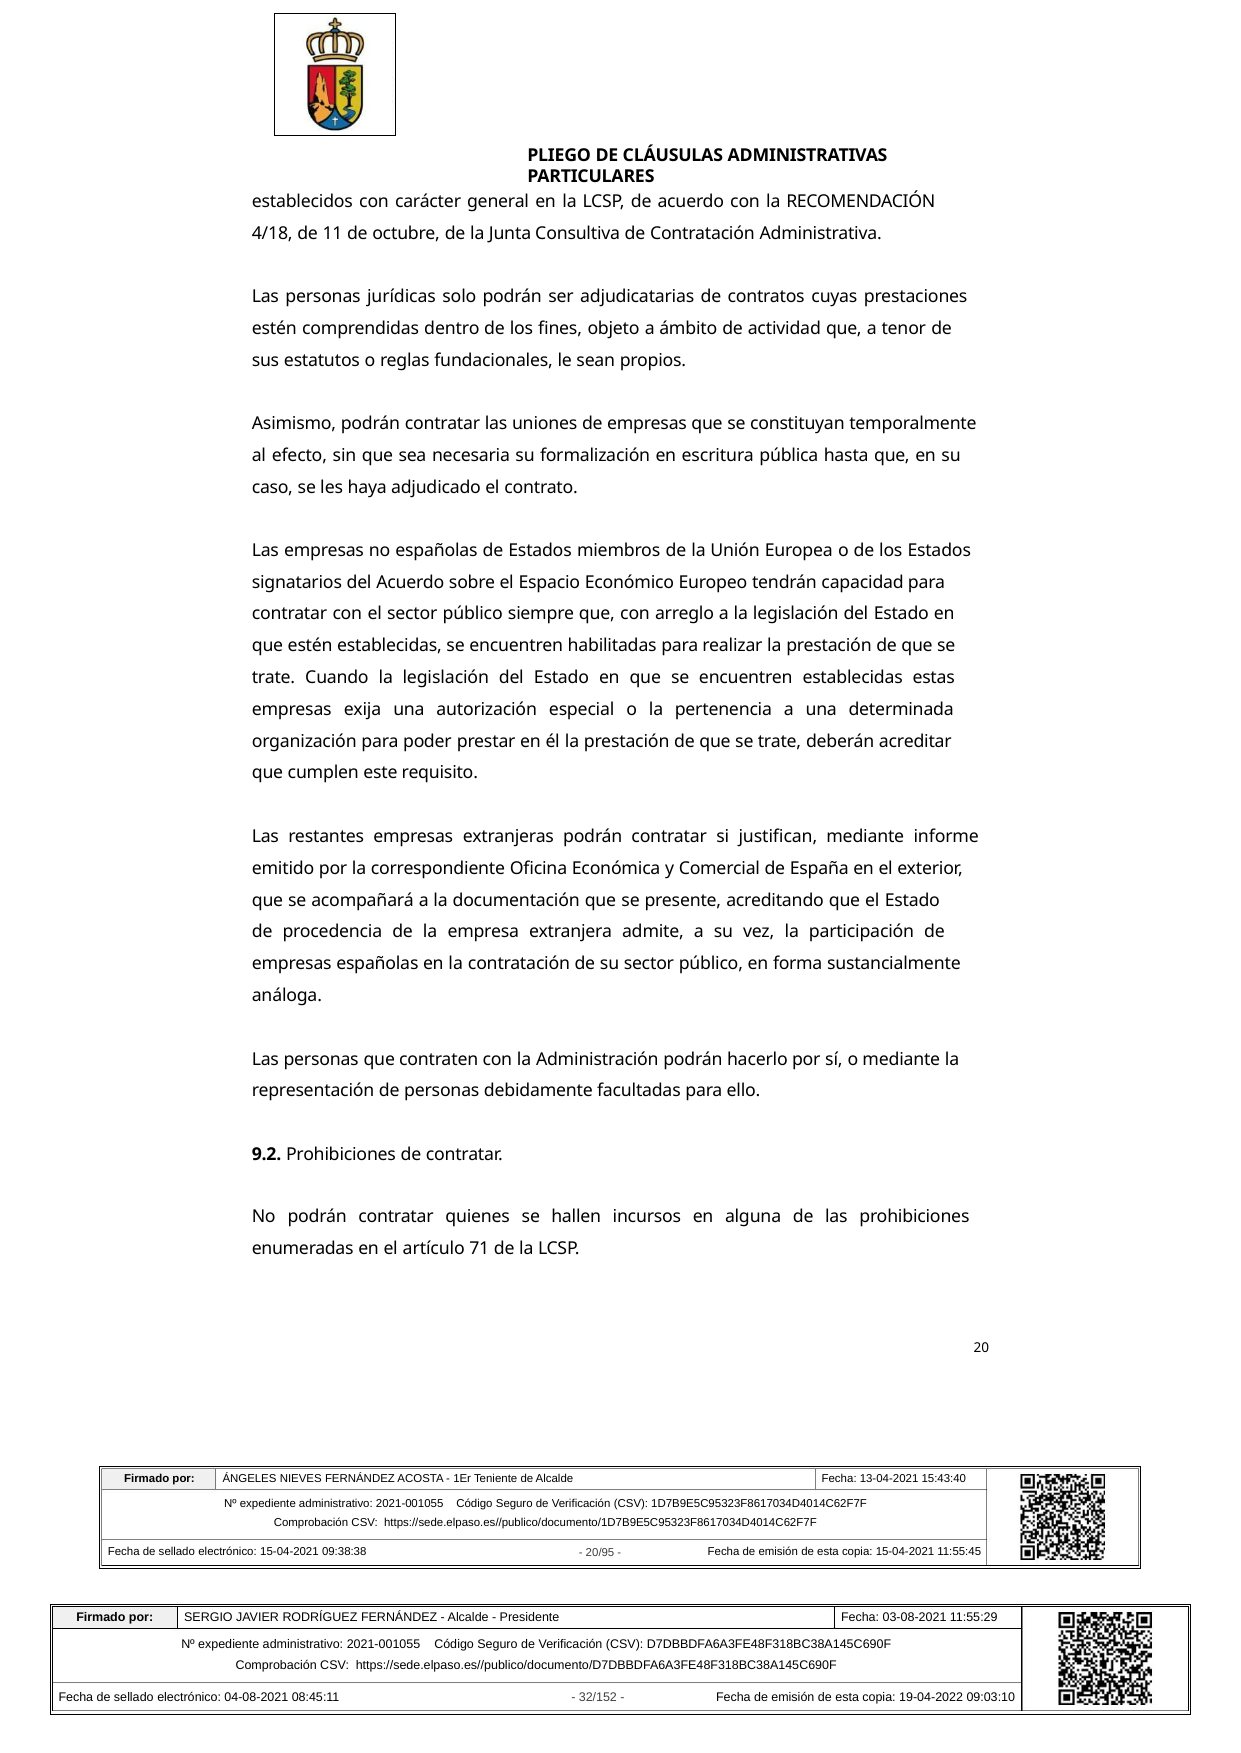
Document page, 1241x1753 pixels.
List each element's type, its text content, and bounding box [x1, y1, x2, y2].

text Fecha de emisión de esta copia: 19-04-2022 09:03:10 [716, 1690, 1040, 1704]
text que cumplen este requisito. [252, 762, 1013, 783]
text Asimismo, podrán contratar las uniones de empresas que se constituyan temporalmente [252, 413, 1013, 433]
text - 20/95 - [578, 1546, 638, 1559]
text empresas españolas en la contratación de su sector público, en forma sustancialmente [252, 953, 1014, 974]
text Nº expediente administrativo: 2021-001055 Código Seguro de Verificación (CSV): D7DBBDFA6A3FE48F318BC38A145C690F [181, 1638, 918, 1652]
text Fecha de emisión de esta copia: 15-04-2021 11:55:45 [707, 1546, 1006, 1558]
text representación de personas debidamente facultadas para ello. [252, 1081, 1011, 1101]
text - 32/152 - [571, 1691, 643, 1705]
text Las personas jurídicas solo podrán ser adjudicatarias de contratos cuyas prestaciones [252, 286, 1013, 307]
text Firmado por: [76, 1610, 172, 1624]
text PLIEGO DE CLÁUSULAS ADMINISTRATIVAS PARTICULARES [527, 145, 1013, 187]
text 9 [252, 1143, 261, 1164]
text 20 [973, 1339, 1009, 1356]
text empresas exija una autorización especial o la pertenencia a una determinada [252, 699, 1013, 719]
text organización para poder prestar en él la prestación de que se trate, deberán acreditar [252, 731, 1013, 751]
text estén comprendidas dentro de los fines, objeto a ámbito de actividad que, a tenor de [252, 318, 1013, 338]
text SERGIO JAVIER RODRÍGUEZ FERNÁNDEZ - Alcalde - Presidente [184, 1610, 586, 1624]
text Las empresas no españolas de Estados miembros de la Unión Europea o de los Estados [252, 540, 1013, 560]
text Comprobación CSV: https://sede.elpaso.es//publico/documento/1D7B9E5C95323F8617034D4014C62F7F [273, 1517, 889, 1529]
text emitido por la correspondiente Oficina Económica y Comercial de España en el exterior, [252, 858, 1014, 878]
text Fecha: 13-04-2021 15:43:40 [821, 1473, 987, 1485]
text ÁNGELES NIEVES FERNÁNDEZ ACOSTA - 1Er Teniente de Alcalde [222, 1473, 601, 1485]
text Comprobación CSV: https://sede.elpaso.es//publico/documento/D7DBBDFA6A3FE48F318BC38A145C690F [235, 1658, 918, 1672]
text al efecto, sin que sea necesaria su formalización en escritura pública hasta que, en su [252, 445, 1013, 465]
text caso, se les haya adjudicado el contrato. [252, 477, 1013, 497]
text Las restantes empresas extranjeras podrán contratar si justifican, mediante informe [252, 826, 1014, 847]
text que estén establecidas, se encuentren habilitadas para realizar la prestación de que se [252, 635, 1013, 656]
text No podrán contratar quienes se hallen incursos en alguna de las prohibiciones [252, 1207, 1013, 1227]
text sus estatutos o reglas fundacionales, le sean propios. [252, 350, 1013, 370]
picture [275, 14, 395, 135]
picture [100, 1467, 1140, 1568]
text análoga. [252, 985, 1014, 1006]
text .2. Prohibiciones de contratar. [261, 1143, 538, 1164]
text enumeradas en el artículo 71 de la LCSP. [252, 1238, 1013, 1259]
text Nº expediente administrativo: 2021-001055 Código Seguro de Verificación (CSV): 1D7B9E5C95323F8617034D4014C62F7F [224, 1498, 889, 1511]
text que se acompañará a la documentación que se presente, acreditando que el Estado [252, 890, 1014, 910]
text Firmado por: [124, 1473, 211, 1485]
text signatarios del Acuerdo sobre el Espacio Económico Europeo tendrán capacidad para [252, 572, 1013, 592]
text establecidos con carácter general en la LCSP, de acuerdo con la RECOMENDACIÓN [252, 191, 1013, 212]
text Fecha de sellado electrónico: 15-04-2021 09:38:38 [108, 1546, 390, 1558]
text de procedencia de la empresa extranjera admite, a su vez, la participación de [252, 921, 1014, 942]
text trate. Cuando la legislación del Estado en que se encuentren establecidas estas [252, 667, 1013, 688]
text Las personas que contraten con la Administración podrán hacerlo por sí, o mediante la [252, 1048, 1011, 1069]
text contratar con el sector público siempre que, con arreglo a la legislación del Estado en [252, 603, 1013, 624]
text 4/18, de 11 de octubre, de la Junta Consultiva de Contratación Administrativa. [252, 223, 941, 244]
picture [51, 1605, 1190, 1714]
text Fecha de sellado electrónico: 04-08-2021 08:45:11 [58, 1690, 365, 1704]
text Fecha: 03-08-2021 11:55:29 [841, 1610, 1022, 1624]
